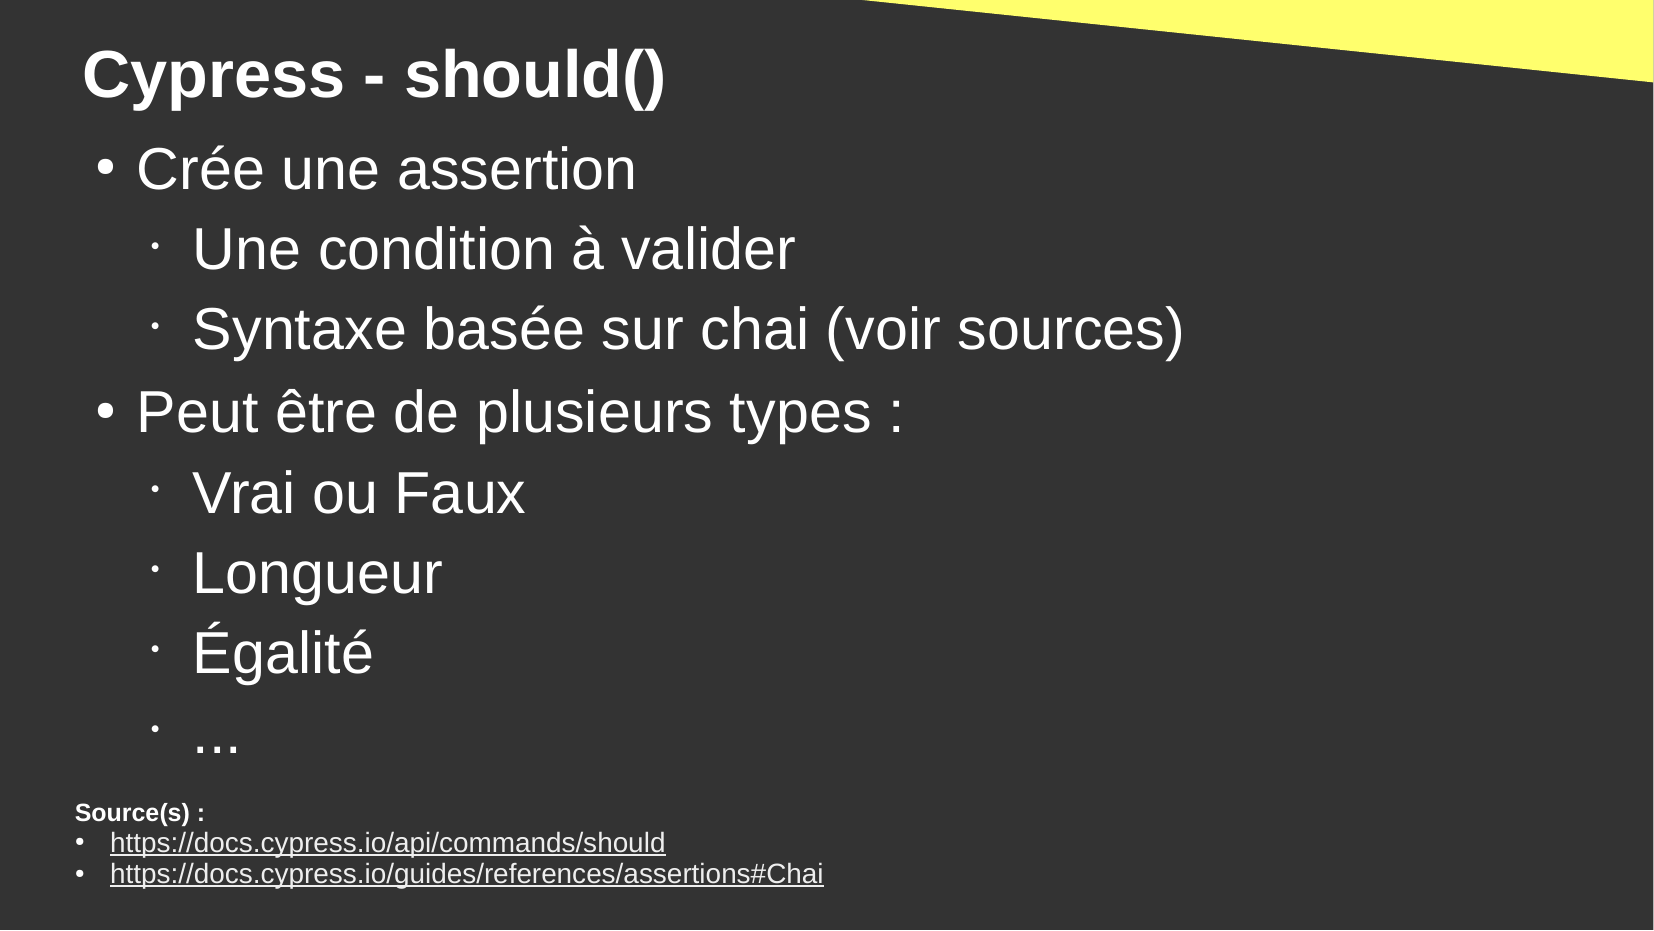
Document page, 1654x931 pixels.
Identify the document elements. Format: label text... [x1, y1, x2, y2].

text_box Source(s) : https://docs.cypress.io/api/commands/should https://docs.cypress.io/guides/references/assertions#Chai [60, 791, 1546, 898]
list Crée une assertion Une condition à valider Syntaxe basée sur chai (voir sources) Peut être de plusieurs types : Vrai ou Faux Longueur Égalité ... [80, 135, 1619, 768]
title Cypress - should() [82, 37, 1004, 119]
text_box [862, 0, 1654, 83]
